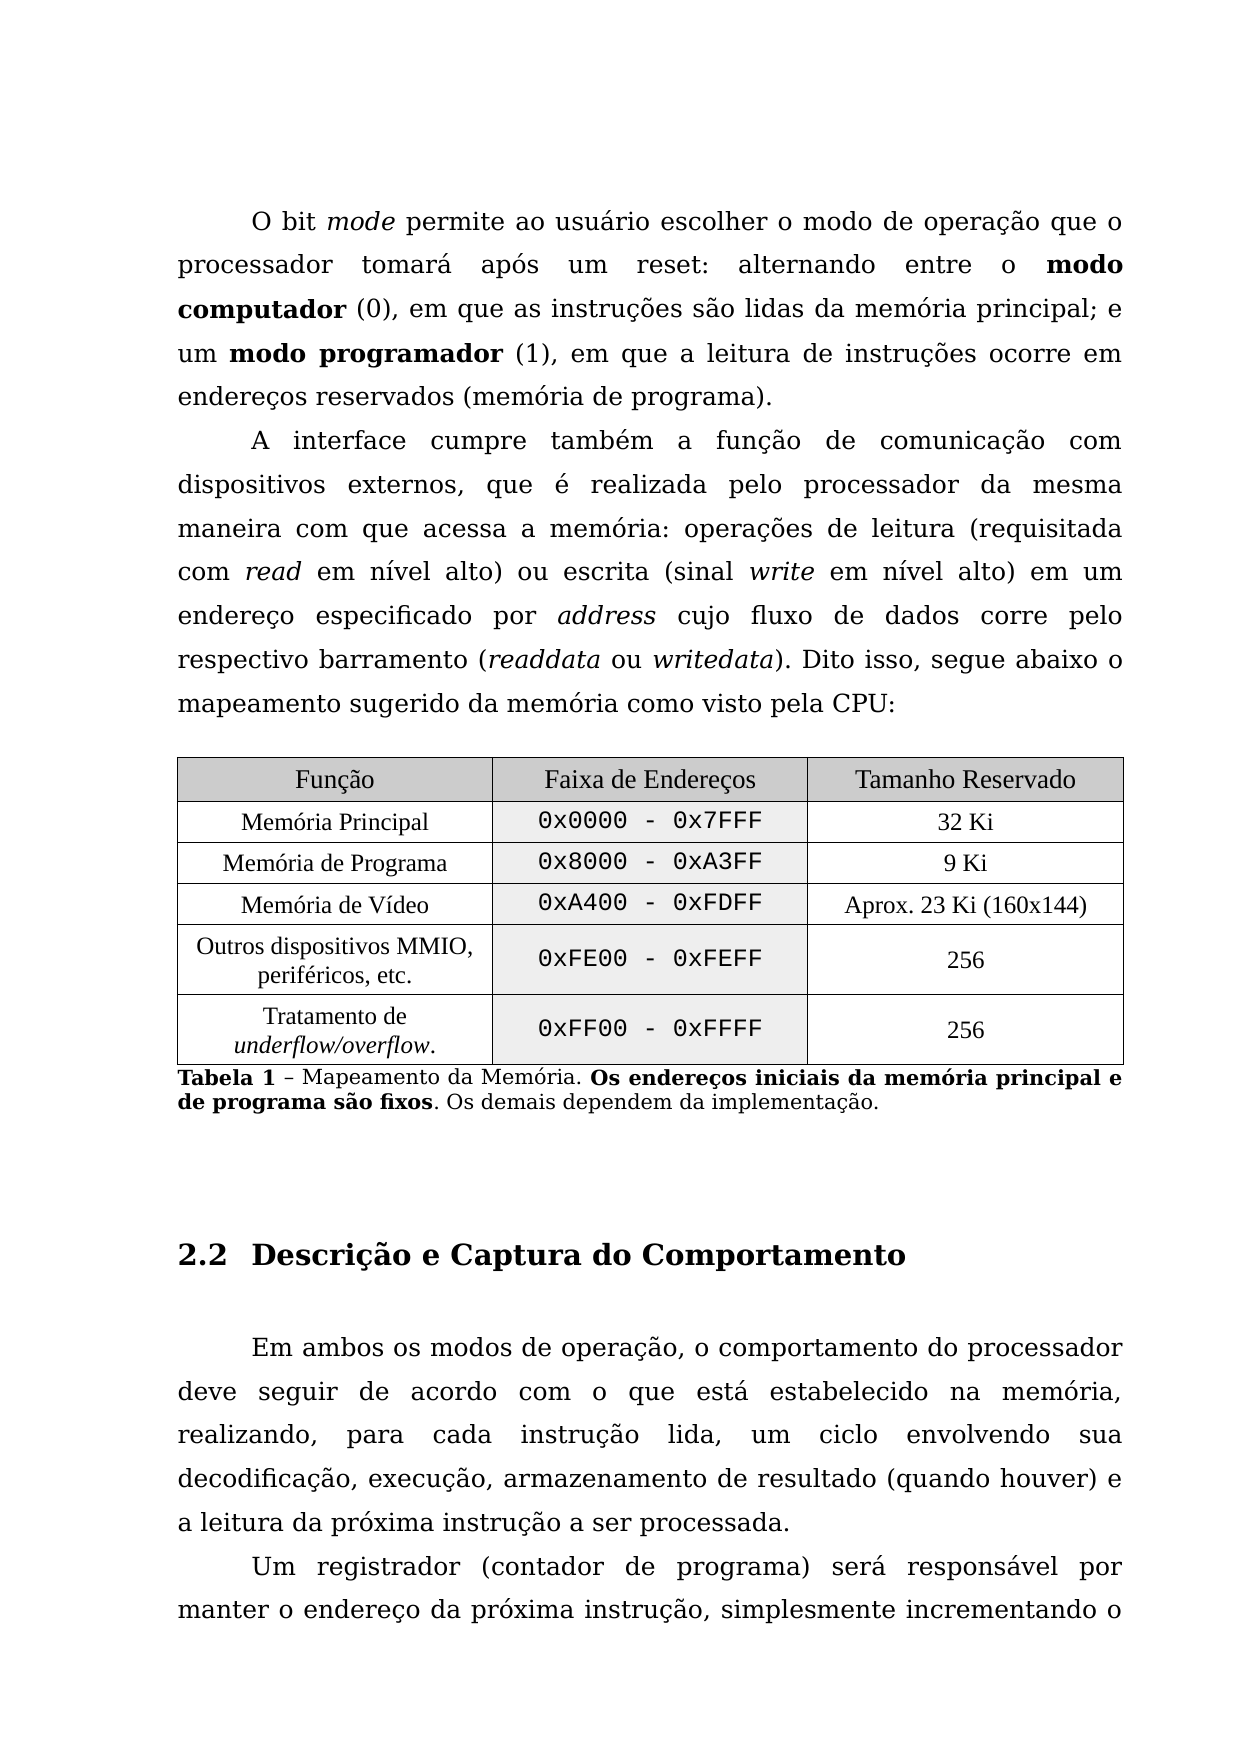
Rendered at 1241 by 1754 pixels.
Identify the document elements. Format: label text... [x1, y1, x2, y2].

table_cell Tratamento de underflow/overflow. [178, 995, 492, 1064]
table_cell Memória de Vídeo [178, 884, 492, 924]
table_cell 32 Ki [808, 802, 1123, 842]
table_cell 0xA400 - 0xFDFF [493, 884, 807, 924]
table_header Função [178, 758, 492, 801]
table_cell 0x8000 - 0xA3FF [493, 843, 807, 883]
table_header Faixa de Endereços [493, 758, 807, 801]
text 2.2 Descrição e Captura do Comportamento [177, 1238, 1123, 1272]
table_cell 0xFE00 - 0xFEFF [493, 925, 807, 994]
table_cell Aprox. 23 Ki (160x144) [808, 884, 1123, 924]
text O bit mode permite ao usuário escolher o modo de operação que o processador tomará após um reset: alternando entre o modo computador (0), em que as instruções são lidas da memória principal; e um modo programador (1), em que a leitura de instruções ocorre em endereços reservados (memória de programa). [177, 207, 1123, 412]
text A interface cumpre também a função de comunicação com dispositivos externos, que é realizada pelo processador da mesma maneira com que acessa a memória: operações de leitura (requisitada com read em nível alto) ou escrita (sinal write em nível alto) em um endereço especificado por address cujo fluxo de dados corre pelo respectivo barramento (readdata ou writedata). Dito isso, segue abaixo o mapeamento sugerido da memória como visto pela CPU: [177, 426, 1123, 718]
table_header Tamanho Reservado [808, 758, 1123, 801]
table_cell 0xFF00 - 0xFFFF [493, 995, 807, 1064]
text Um registrador (contador de programa) será responsável por manter o endereço da próxima instrução, simplesmente incrementando o [177, 1552, 1123, 1625]
table_cell 0x0000 - 0x7FFF [493, 802, 807, 842]
table_cell 9 Ki [808, 843, 1123, 883]
table_cell Memória de Programa [178, 843, 492, 883]
table_cell 256 [808, 925, 1123, 994]
table_cell Outros dispositivos MMIO, periféricos, etc. [178, 925, 492, 994]
text Em ambos os modos de operação, o comportamento do processador deve seguir de acordo com o que está estabelecido na memória, realizando, para cada instrução lida, um ciclo envolvendo sua decodificação, execução, armazenamento de resultado (quando houver) e a leitura da próxima instrução a ser processada. [177, 1333, 1123, 1537]
table_cell Memória Principal [178, 802, 492, 842]
text Tabela 1 – Mapeamento da Memória. Os endereços iniciais da memória principal e de programa são fixos. Os demais dependem da implementação. [177, 1065, 1123, 1114]
table_cell 256 [808, 995, 1123, 1064]
